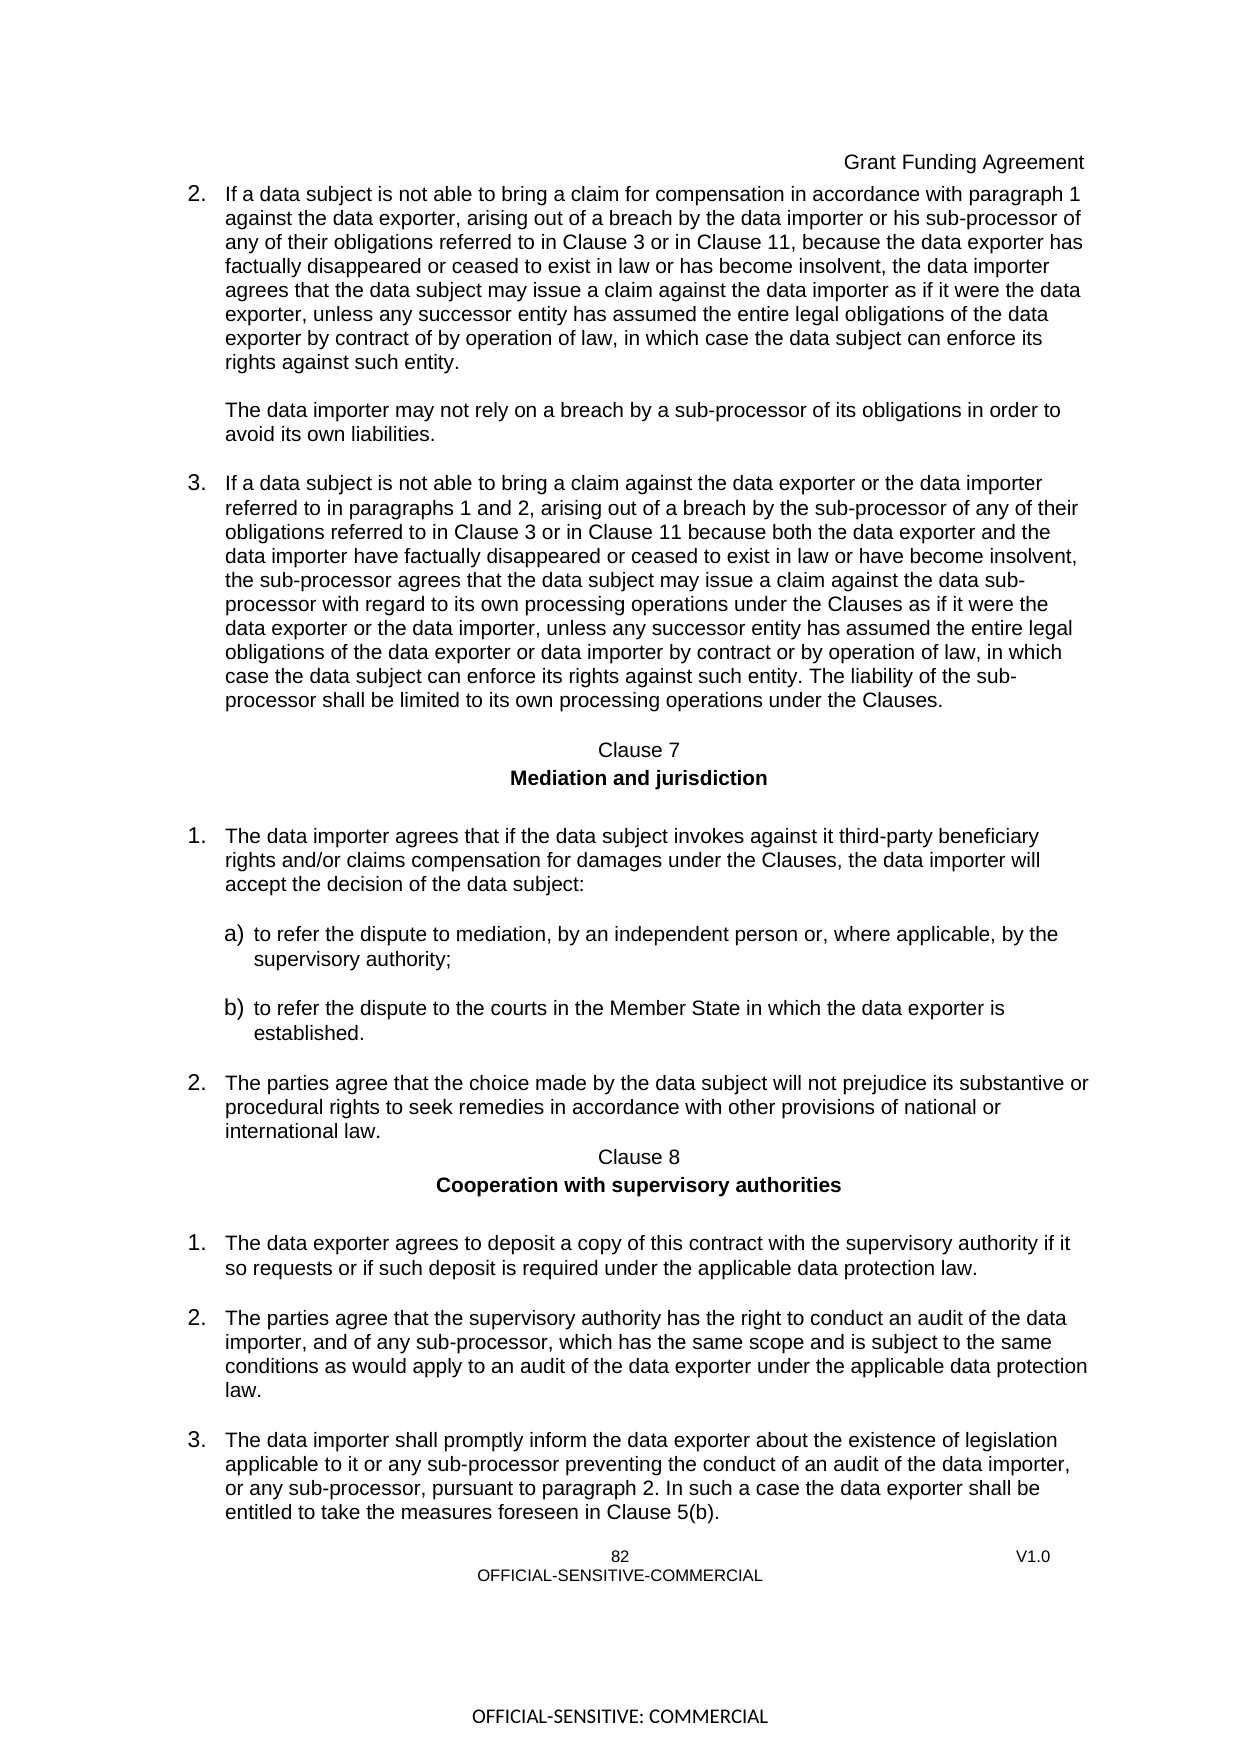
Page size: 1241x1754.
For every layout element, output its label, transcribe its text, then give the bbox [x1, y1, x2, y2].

list The data importer shall promptly inform the data exporter about the existence of legislation applicable to it or any sub-processor preventing the conduct of an audit of the data importer, or any sub-processor, pursuant to paragraph 2. In such a case the data exporter shall be entitled to take the measures foreseen in Clause 5(b). [187, 1426, 1090, 1524]
list The data importer agrees that if the data subject invokes against it third-party beneficiary rights and/or claims compensation for damages under the Clauses, the data importer will accept the decision of the data subject: [187, 822, 1090, 896]
text The data importer may not rely on a breach by a sub-processor of its obligations in order to avoid its own liabilities. [225, 397, 1090, 445]
list to refer the dispute to the courts in the Member State in which the data exporter is established. [224, 994, 1090, 1044]
list to refer the dispute to mediation, by an independent person or, where applicable, by the supervisory authority; [224, 920, 1090, 970]
list If a data subject is not able to bring a claim against the data exporter or the data importer referred to in paragraphs 1 and 2, arising out of a breach by the sub-processor of any of their obligations referred to in Clause 3 or in Clause 11 because both the data exporter and the data importer have factually disappeared or ceased to exist in law or have become insolvent, the sub-processor agrees that the data subject may issue a claim against the data sub-processor with regard to its own processing operations under the Clauses as if it were the data exporter or the data importer, unless any successor entity has assumed the entire legal obligations of the data exporter or data importer by contract or by operation of law, in which case the data subject can enforce its rights against such entity. The liability of the sub-processor shall be limited to its own processing operations under the Clauses. [187, 469, 1090, 711]
text Mediation and jurisdiction [187, 766, 1090, 789]
list The parties agree that the supervisory authority has the right to conduct an audit of the data importer, and of any sub-processor, which has the same scope and is subject to the same conditions as would apply to an audit of the data exporter under the applicable data protection law. [187, 1303, 1090, 1402]
list The data exporter agrees to deposit a copy of this contract with the supervisory authority if it so requests or if such deposit is required under the applicable data protection law. [187, 1229, 1090, 1279]
text Cooperation with supervisory authorities [187, 1173, 1090, 1197]
text Clause 7 [187, 737, 1090, 761]
text Clause 8 [187, 1145, 1090, 1169]
list If a data subject is not able to bring a claim for compensation in accordance with paragraph 1 against the data exporter, arising out of a breach by the data importer or his sub-processor of any of their obligations referred to in Clause 3 or in Clause 11, because the data exporter has factually disappeared or ceased to exist in law or has become insolvent, the data importer agrees that the data subject may issue a claim against the data importer as if it were the data exporter, unless any successor entity has assumed the entire legal obligations of the data exporter by contract of by operation of law, in which case the data subject can enforce its rights against such entity. [187, 179, 1090, 373]
list The parties agree that the choice made by the data subject will not prejudice its substantive or procedural rights to seek remedies in accordance with other provisions of national or international law. [187, 1068, 1090, 1143]
